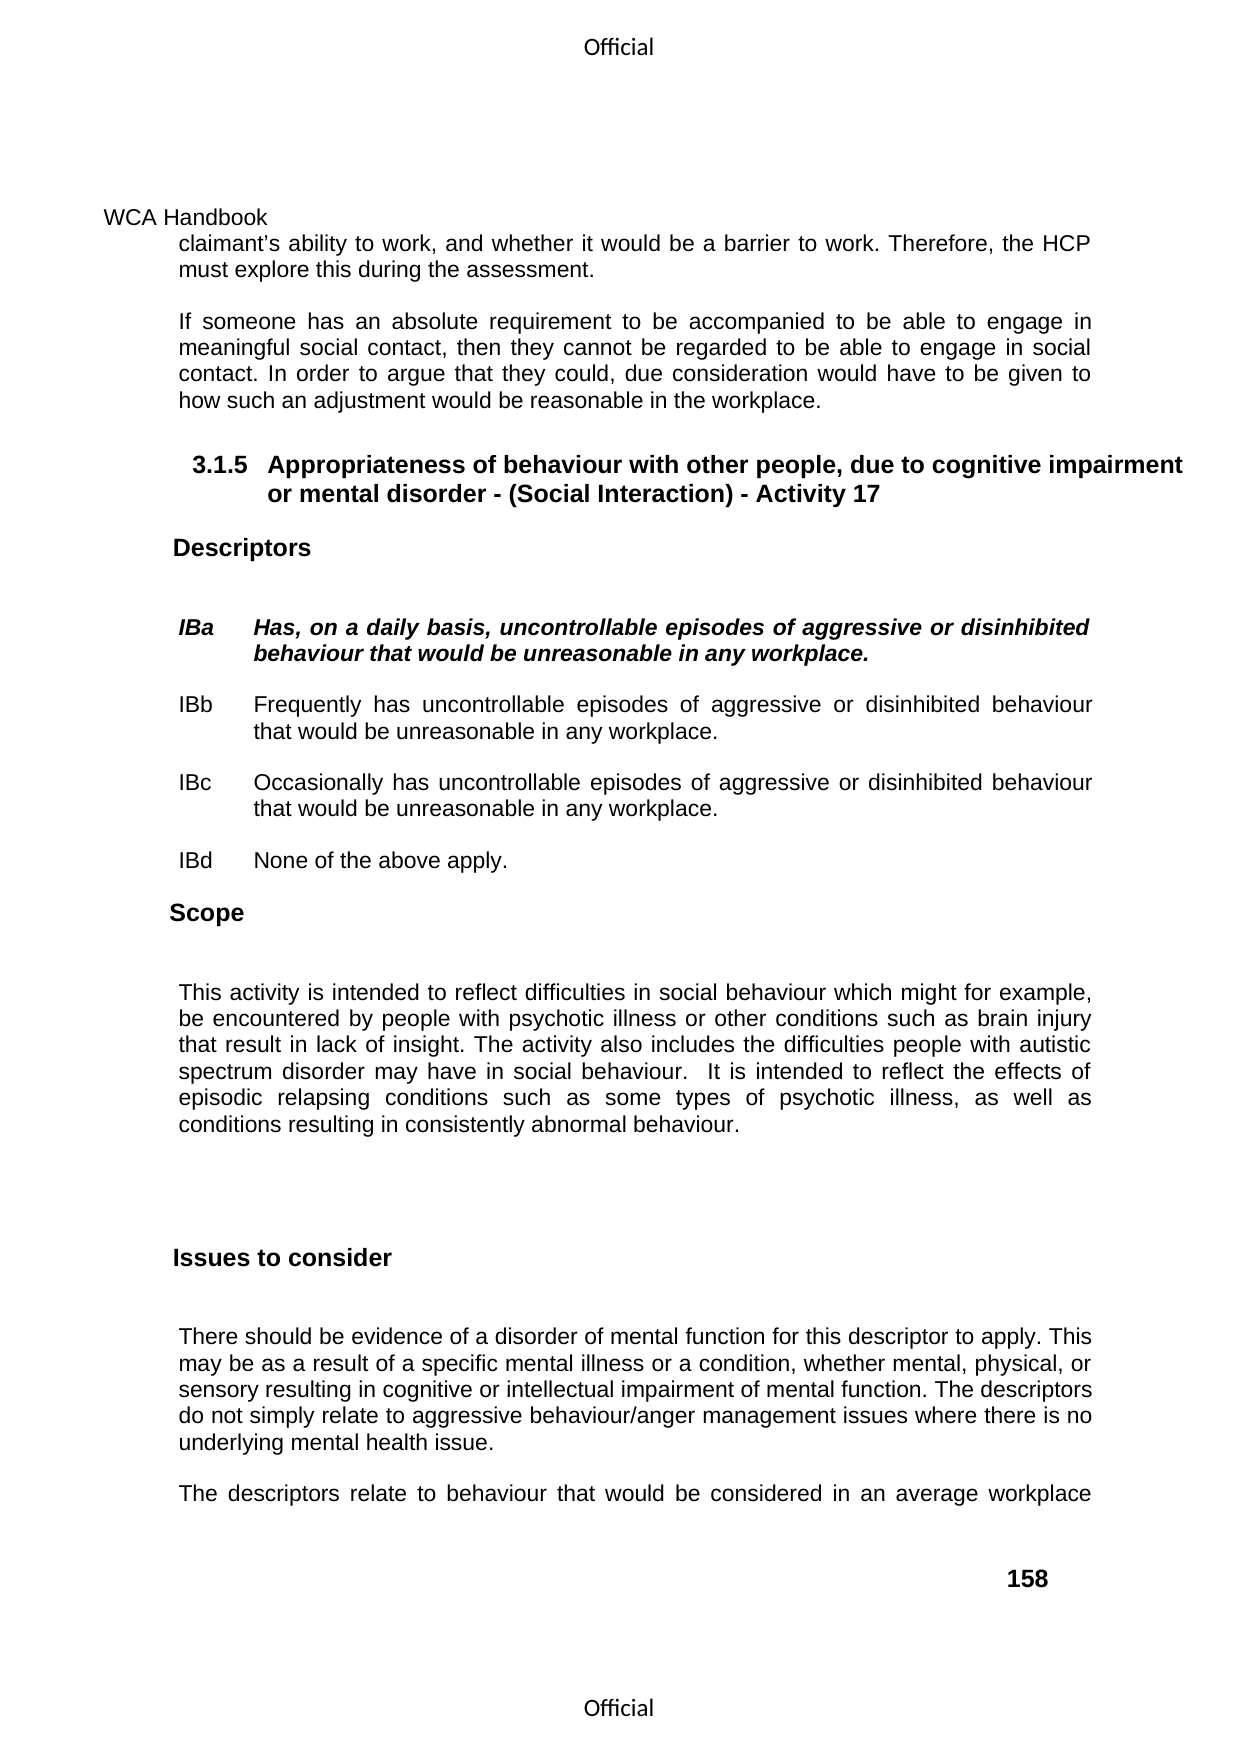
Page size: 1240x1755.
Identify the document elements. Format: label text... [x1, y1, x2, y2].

text This activity is intended to reflect difficulties in social behaviour which might for example, be encountered by people with psychotic illness or other conditions such as brain injury that result in lack of insight. The activity also includes the difficulties people with autistic spectrum disorder may have in social behaviour. It is intended to reflect the effects of episodic relapsing conditions such as some types of psychotic illness, as well as conditions resulting in consistently abnormal behaviour. [178, 979, 1093, 1137]
text IBc Occasionally has uncontrollable episodes of aggressive or disinhibited behaviour that would be unreasonable in any workplace. [178, 769, 1093, 822]
text IBb Frequently has uncontrollable episodes of aggressive or disinhibited behaviour that would be unreasonable in any workplace. [178, 691, 1093, 744]
text Scope [103, 898, 1211, 927]
text IBd None of the above apply. [178, 847, 1093, 873]
subtitle Appropriateness of behaviour with other people, due to cognitive impairment or mental disorder - (Social Interaction) - Activity 17 [192, 451, 1211, 508]
text IBa Has, on a daily basis, uncontrollable episodes of aggressive or disinhibited behaviour that would be unreasonable in any workplace. [178, 614, 1093, 666]
list There should be evidence of a disorder of mental function for this descriptor to apply. This may be as a result of a specific mental illness or a condition, whether mental, physical, or sensory resulting in cognitive or intellectual impairment of mental function. The descriptors do not simply relate to aggressive behaviour/anger management issues where there is no underlying mental health issue. [178, 1323, 1093, 1455]
text claimant’s ability to work, and whether it would be a barrier to work. Therefore, the HCP must explore this during the assessment. [178, 230, 1093, 283]
text If someone has an absolute requirement to be accompanied to be able to engage in meaningful social contact, then they cannot be regarded to be able to engage in social contact. In order to argue that they could, due consideration would have to be given to how such an adjustment would be reasonable in the workplace. [178, 308, 1093, 413]
text Descriptors [103, 533, 1211, 562]
text Issues to consider [103, 1242, 1211, 1271]
list The descriptors relate to behaviour that would be considered in an average workplace [178, 1480, 1093, 1506]
